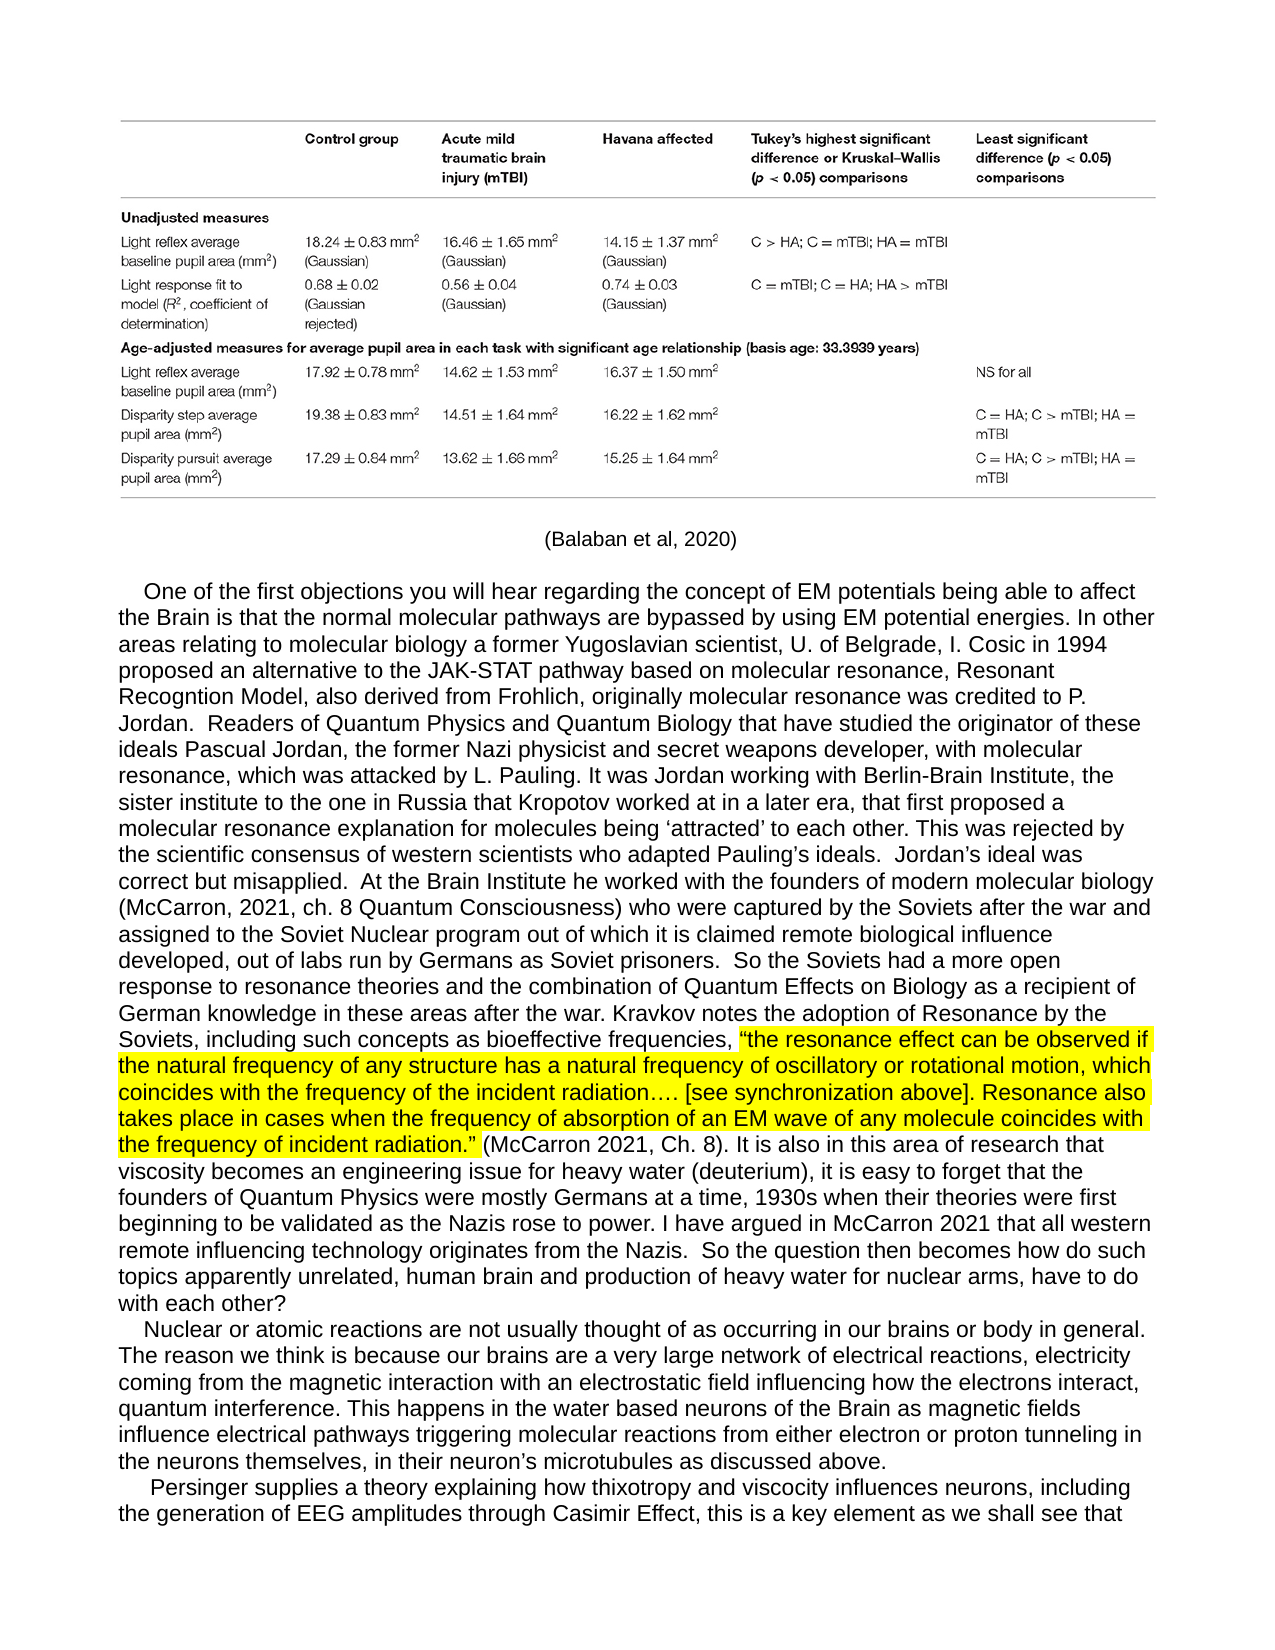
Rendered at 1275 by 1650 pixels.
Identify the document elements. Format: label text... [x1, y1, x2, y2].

text One of the first objections you will hear regarding the concept of EM potentials being able to affect the Brain is that the normal molecular pathways are bypassed by using EM potential energies. In other areas relating to molecular biology a former Yugoslavian scientist, U. of Belgrade, I. Cosic in 1994 proposed an alternative to the JAK-STAT pathway based on molecular resonance, Resonant Recogntion Model, also derived from Frohlich, originally molecular resonance was credited to P. Jordan. Readers of Quantum Physics and Quantum Biology that have studied the originator of these ideals Pascual Jordan, the former Nazi physicist and secret weapons developer, with molecular resonance, which was attacked by L. Pauling. It was Jordan working with Berlin-Brain Institute, the sister institute to the one in Russia that Kropotov worked at in a later era, that first proposed a molecular resonance explanation for molecules being ‘attracted’ to each other. This was rejected by the scientific consensus of western scientists who adapted Pauling’s ideals. Jordan’s ideal was correct but misapplied. At the Brain Institute he worked with the founders of modern molecular biology (McCarron, 2021, ch. 8 Quantum Consciousness) who were captured by the Soviets after the war and assigned to the Soviet Nuclear program out of which it is claimed remote biological influence developed, out of labs run by Germans as Soviet prisoners. So the Soviets had a more open response to resonance theories and the combination of Quantum Effects on Biology as a recipient of German knowledge in these areas after the war. Kravkov notes the adoption of Resonance by the Soviets, including such concepts as bioeffective frequencies, “the resonance effect can be observed if the natural frequency of any structure has a natural frequency of oscillatory or rotational motion, which coincides with the frequency of the incident radiation…. [see synchronization above]. Resonance also takes place in cases when the frequency of absorption of an EM wave of any molecule coincides with the frequency of incident radiation.” (McCarron 2021, Ch. 8). It is also in this area of research that viscosity becomes an engineering issue for heavy water (deuterium), it is easy to forget that the founders of Quantum Physics were mostly Germans at a time, 1930s when their theories were first beginning to be validated as the Nazis rose to power. I have argued in McCarron 2021 that all western remote influencing technology originates from the Nazis. So the question then becomes how do such topics apparently unrelated, human brain and production of heavy water for nuclear arms, have to do with each other? [118, 578, 1157, 1316]
picture [118, 118, 1157, 499]
text Persinger supplies a theory explaining how thixotropy and viscocity influences neurons, including the generation of EEG amplitudes through Casimir Effect, this is a key element as we shall see that [118, 1474, 1157, 1527]
text (Balaban et al, 2020) [118, 525, 1157, 552]
text Nuclear or atomic reactions are not usually thought of as occurring in our brains or body in general. The reason we think is because our brains are a very large network of electrical reactions, electricity coming from the magnetic interaction with an electrostatic field influencing how the electrons interact, quantum interference. This happens in the water based neurons of the Brain as magnetic fields influence electrical pathways triggering molecular reactions from either electron or proton tunneling in the neurons themselves, in their neuron’s microtubules as discussed above. [118, 1316, 1157, 1474]
